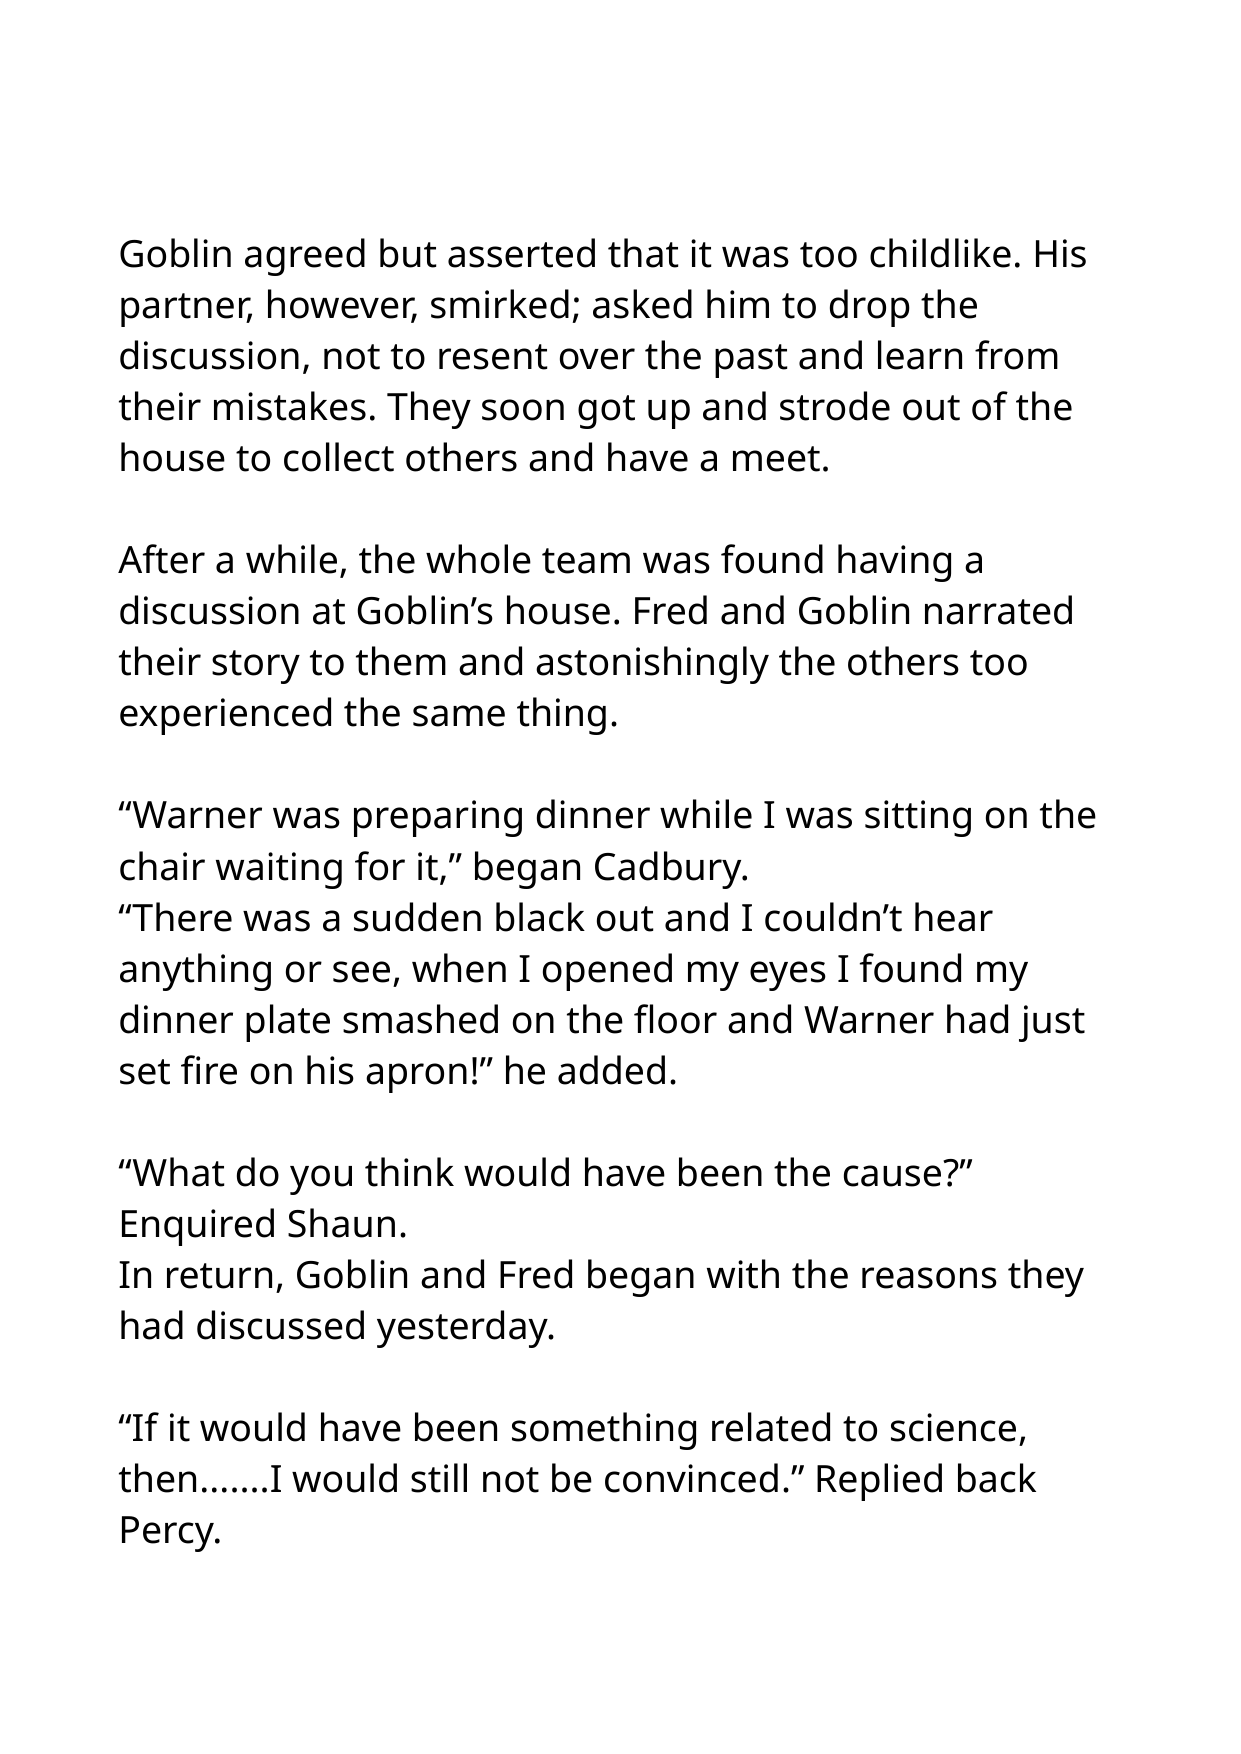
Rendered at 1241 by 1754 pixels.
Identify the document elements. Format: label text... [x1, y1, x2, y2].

text “If it would have been something related to science, then.......I would still not be convinced.” Replied back Percy. [118, 1401, 1122, 1554]
text “There was a sudden black out and I couldn’t hear anything or see, when I opened my eyes I found my dinner plate smashed on the floor and Warner had just set fire on his apron!” he added. [118, 891, 1122, 1095]
text “Warner was preparing dinner while I was sitting on the chair waiting for it,” began Cadbury. [118, 789, 1122, 891]
text In return, Goblin and Fred began with the reasons they had discussed yesterday. [118, 1248, 1122, 1350]
text After a while, the whole team was found having a discussion at Goblin’s house. Fred and Goblin narrated their story to them and astonishingly the others too experienced the same thing. [118, 534, 1122, 738]
text Goblin agreed but asserted that it was too childlike. His partner, however, smirked; asked him to drop the discussion, not to resent over the past and learn from their mistakes. They soon got up and strode out of the house to collect others and have a meet. [118, 227, 1122, 483]
text “What do you think would have been the cause?” Enquired Shaun. [118, 1146, 1122, 1248]
